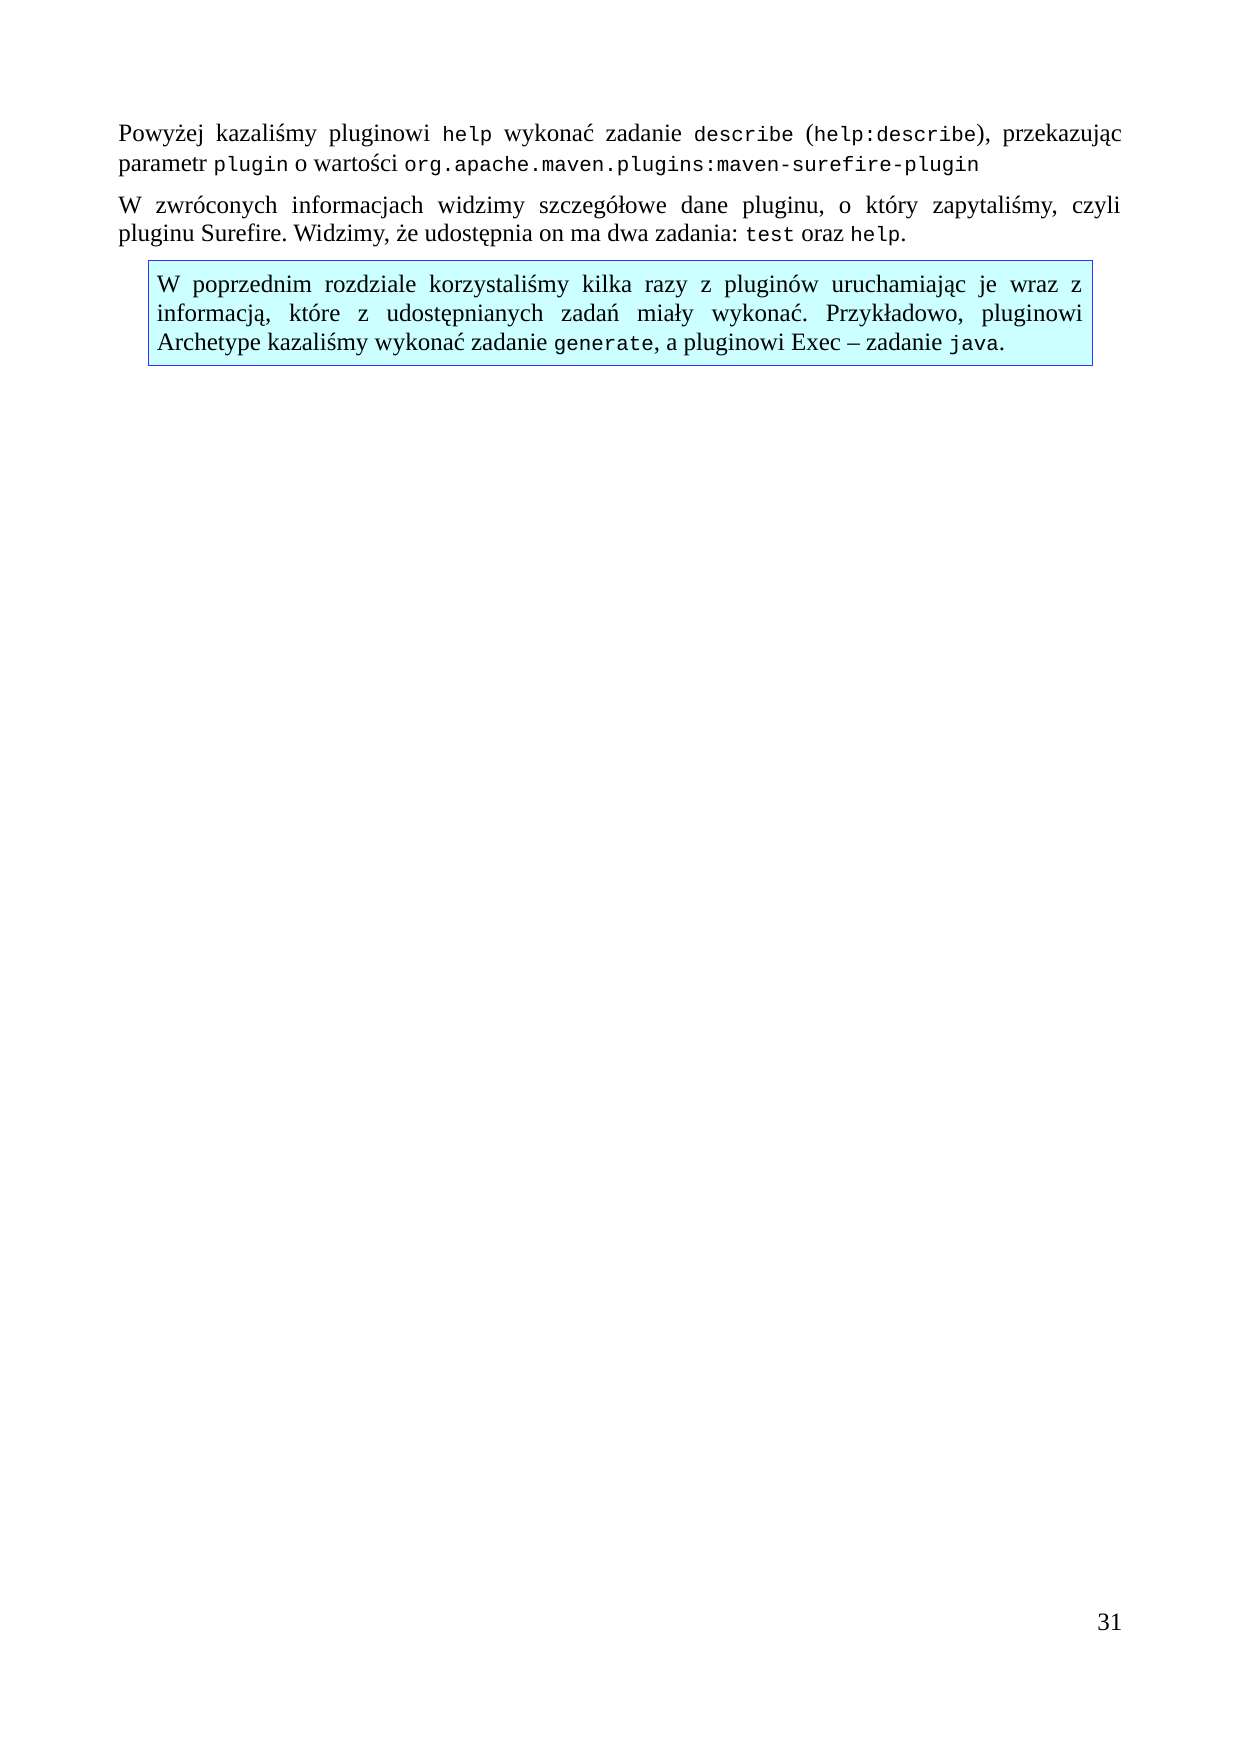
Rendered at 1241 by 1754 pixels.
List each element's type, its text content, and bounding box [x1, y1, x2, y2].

text W poprzednim rozdziale korzystaliśmy kilka razy z pluginów uruchamiając je wraz z informacją, które z udostępnianych zadań miały wykonać. Przykładowo, pluginowi Archetype kazaliśmy wykonać zadanie generate, a pluginowi Exec – zadanie java. [149, 261, 1092, 365]
text W zwróconych informacjach widzimy szczegółowe dane pluginu, o który zapytaliśmy, czyli pluginu Surefire. Widzimy, że udostępnia on ma dwa zadania: test oraz help. [118, 190, 1122, 248]
text Powyżej kazaliśmy pluginowi help wykonać zadanie describe (help:describe), przekazując parametr plugin o wartości org.apache.maven.plugins:maven-surefire-plugin [118, 118, 1122, 177]
